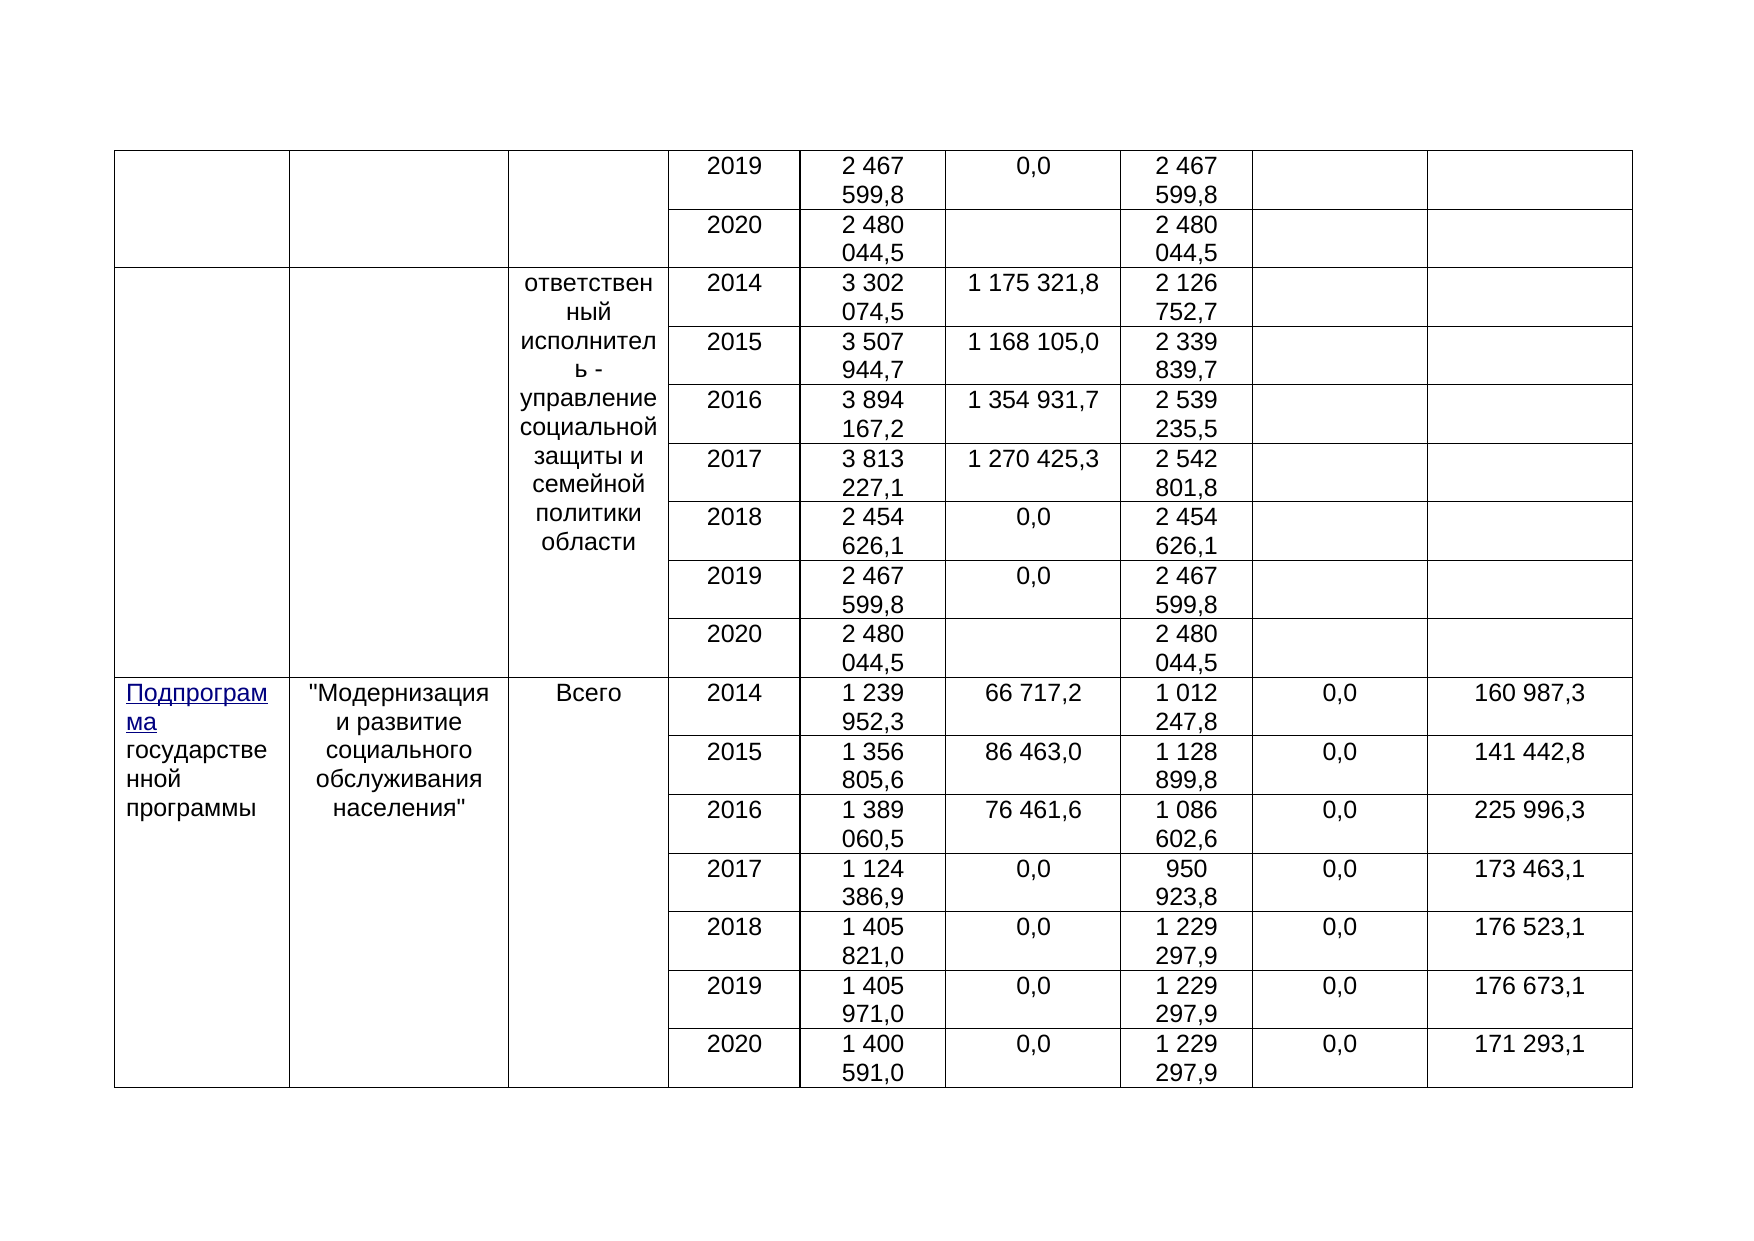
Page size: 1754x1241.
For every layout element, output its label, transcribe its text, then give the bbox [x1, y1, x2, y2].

table_cell 3 894 167,2 [801, 385, 945, 443]
table_cell 0,0 [946, 1029, 1120, 1087]
table_cell 1 270 425,3 [946, 444, 1120, 501]
table_cell 1 354 931,7 [946, 385, 1120, 443]
table_cell 2 467 599,8 [1121, 561, 1252, 618]
table_cell 0,0 [946, 971, 1120, 1028]
table_cell [290, 151, 508, 267]
table_cell 2 454 626,1 [1121, 502, 1252, 560]
table_cell 1 389 060,5 [801, 795, 945, 852]
table_cell 1 229 297,9 [1121, 1029, 1252, 1087]
table_cell ответственный исполнитель - управление социальной защиты и семейной политики области [509, 268, 668, 677]
table_cell 2 480 044,5 [801, 210, 945, 267]
table_cell 160 987,3 [1428, 678, 1632, 735]
table_cell 2018 [669, 912, 799, 969]
table_cell 0,0 [1253, 1029, 1427, 1087]
table_cell 950 923,8 [1121, 854, 1252, 911]
table_cell 141 442,8 [1428, 736, 1632, 794]
table_cell 2 539 235,5 [1121, 385, 1252, 443]
table_cell 1 012 247,8 [1121, 678, 1252, 735]
table_cell 3 813 227,1 [801, 444, 945, 501]
table_cell 171 293,1 [1428, 1029, 1632, 1087]
table_cell [1428, 619, 1632, 677]
table_cell 2020 [669, 619, 799, 677]
table_cell [946, 210, 1120, 267]
table_cell 1 229 297,9 [1121, 912, 1252, 969]
table_cell 1 086 602,6 [1121, 795, 1252, 852]
table_cell 2 480 044,5 [801, 619, 945, 677]
table_cell 1 175 321,8 [946, 268, 1120, 326]
table_cell 2015 [669, 327, 799, 384]
table_cell 2 467 599,8 [801, 561, 945, 618]
table_cell 2020 [669, 210, 799, 267]
table_cell 2014 [669, 678, 799, 735]
table_cell 2 480 044,5 [1121, 619, 1252, 677]
table_cell [115, 268, 289, 677]
table_cell 225 996,3 [1428, 795, 1632, 852]
table_cell [1428, 561, 1632, 618]
table_cell 1 356 805,6 [801, 736, 945, 794]
table_cell 1 405 971,0 [801, 971, 945, 1028]
table_cell 2019 [669, 561, 799, 618]
table_cell 2 454 626,1 [801, 502, 945, 560]
table_cell 0,0 [946, 151, 1120, 208]
table_cell 1 124 386,9 [801, 854, 945, 911]
table_cell 2014 [669, 268, 799, 326]
table_cell 2016 [669, 795, 799, 852]
table_cell [1428, 385, 1632, 443]
table_cell [1428, 210, 1632, 267]
table_cell [509, 151, 668, 267]
table_cell [1253, 444, 1427, 501]
table_cell 0,0 [946, 561, 1120, 618]
table_cell 2017 [669, 854, 799, 911]
table_cell [1253, 619, 1427, 677]
table_cell [1428, 502, 1632, 560]
table_cell [1253, 561, 1427, 618]
table_cell Всего [509, 678, 668, 1087]
table_cell 1 405 821,0 [801, 912, 945, 969]
table_cell 173 463,1 [1428, 854, 1632, 911]
table_cell [115, 151, 289, 267]
table_cell [1253, 210, 1427, 267]
table_cell [946, 619, 1120, 677]
table_cell [1428, 151, 1632, 208]
table_cell 1 168 105,0 [946, 327, 1120, 384]
table_cell 0,0 [1253, 971, 1427, 1028]
table_cell 0,0 [1253, 678, 1427, 735]
table_cell 1 128 899,8 [1121, 736, 1252, 794]
table_cell [290, 268, 508, 677]
table_cell 2015 [669, 736, 799, 794]
table_cell 176 523,1 [1428, 912, 1632, 969]
table_cell 2018 [669, 502, 799, 560]
table_cell 2 467 599,8 [801, 151, 945, 208]
table_cell [1253, 268, 1427, 326]
table_cell 1 400 591,0 [801, 1029, 945, 1087]
table_cell 2 467 599,8 [1121, 151, 1252, 208]
table_cell 2 339 839,7 [1121, 327, 1252, 384]
table_cell 76 461,6 [946, 795, 1120, 852]
table_cell [1253, 385, 1427, 443]
table_cell 2019 [669, 151, 799, 208]
table_cell "Модернизация и развитие социального обслуживания населения" [290, 678, 508, 1087]
table_cell 2016 [669, 385, 799, 443]
table_cell 2019 [669, 971, 799, 1028]
table_cell 3 302 074,5 [801, 268, 945, 326]
table_cell 0,0 [1253, 912, 1427, 969]
table_cell [1428, 327, 1632, 384]
table_cell 0,0 [946, 854, 1120, 911]
table_cell 0,0 [946, 502, 1120, 560]
table_cell Подпрограмма государственной программы [115, 678, 289, 1087]
table_cell 2 480 044,5 [1121, 210, 1252, 267]
table_cell 86 463,0 [946, 736, 1120, 794]
table_cell 2017 [669, 444, 799, 501]
table_cell 3 507 944,7 [801, 327, 945, 384]
table_cell 2 126 752,7 [1121, 268, 1252, 326]
table_cell 1 229 297,9 [1121, 971, 1252, 1028]
table_cell 0,0 [1253, 795, 1427, 852]
table_cell [1253, 151, 1427, 208]
table_cell [1428, 268, 1632, 326]
table_cell [1253, 327, 1427, 384]
table_cell 66 717,2 [946, 678, 1120, 735]
table_cell 176 673,1 [1428, 971, 1632, 1028]
table_cell 0,0 [1253, 736, 1427, 794]
table_cell 1 239 952,3 [801, 678, 945, 735]
table_cell 2 542 801,8 [1121, 444, 1252, 501]
table_cell 2020 [669, 1029, 799, 1087]
table_cell [1428, 444, 1632, 501]
table_cell [1253, 502, 1427, 560]
table_cell 0,0 [946, 912, 1120, 969]
table_cell 0,0 [1253, 854, 1427, 911]
